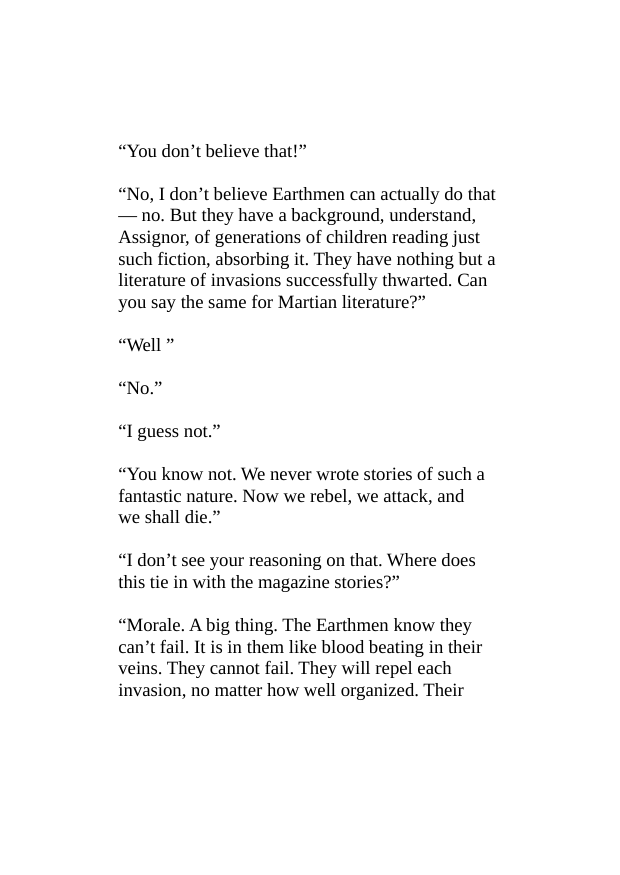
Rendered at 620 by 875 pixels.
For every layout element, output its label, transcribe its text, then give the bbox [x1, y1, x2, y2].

text “You don’t believe that!” “No, I don’t believe Earthmen can actually do that — no. But they have a background, understand, Assignor, of generations of children reading just such fiction, absorbing it. They have nothing but a literature of invasions successfully thwarted. Can you say the same for Martian literature?” “Well ” “No.” “I guess not.” “You know not. We never wrote stories of such a fantastic nature. Now we rebel, we attack, and we shall die.” “I don’t see your reasoning on that. Where does this tie in with the magazine stories?” “Morale. A big thing. The Earthmen know they can’t fail. It is in them like blood beating in their veins. They cannot fail. They will repel each invasion, no matter how well organized. Their [118, 118, 501, 700]
